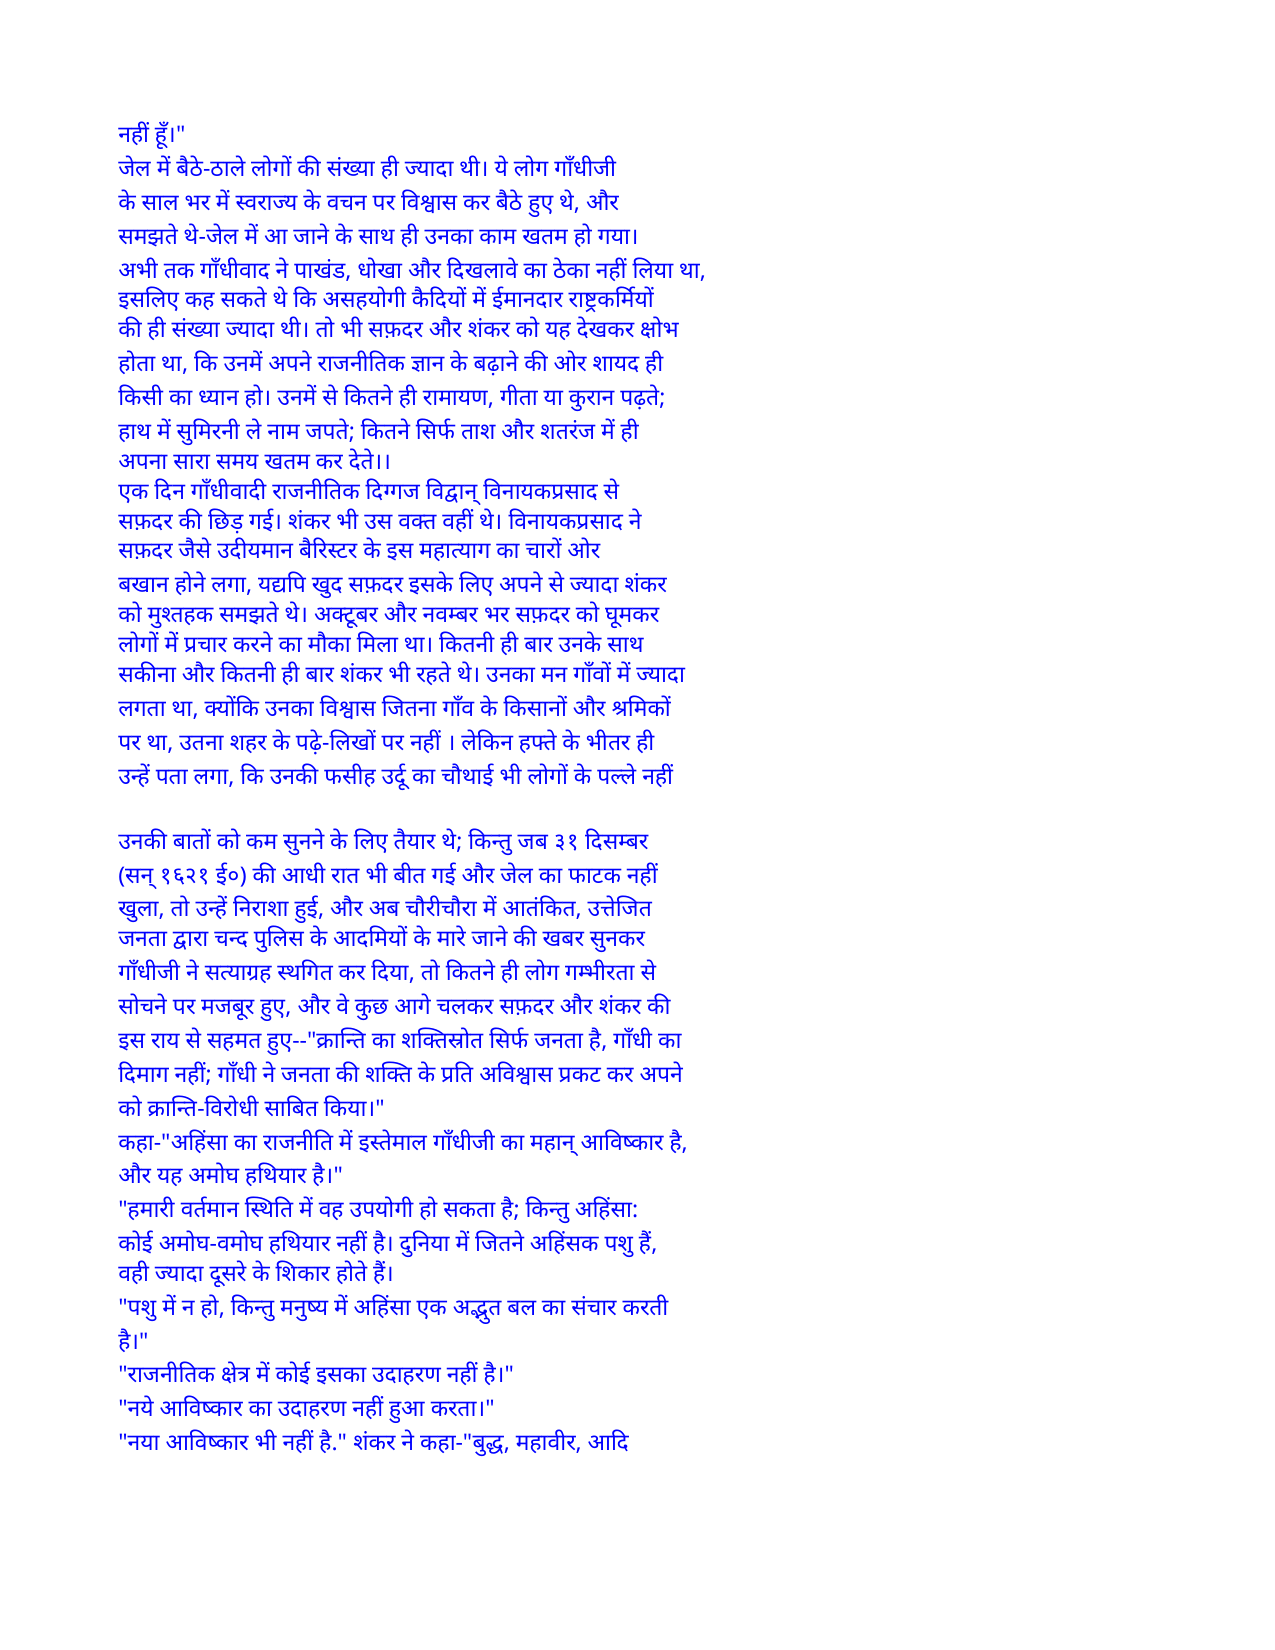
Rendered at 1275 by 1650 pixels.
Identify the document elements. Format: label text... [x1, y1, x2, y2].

text "नये आविष्कार का उदाहरण नहीं हुआ करता।" [118, 1392, 1157, 1426]
text इस राय से सहमत हुए--"क्रान्ति का शक्तिस्रोत सिर्फ जनता है, गाँधी का [118, 1024, 1157, 1058]
text को मुश्तहक समझते थे। अक्टूबर और नवम्बर भर सफ़दर को घूमकर [118, 602, 1157, 632]
text हाथ में सुमिरनी ले नाम जपते; कितने सिर्फ ताश और शतरंज में ही [118, 415, 1157, 449]
text के साल भर में स्वराज्य के वचन पर विश्वास कर बैठे हुए थे, और [118, 186, 1157, 220]
text जेल में बैठे-ठाले लोगों की संख्या ही ज्यादा थी। ये लोग गाँधीजी [118, 152, 1157, 186]
text कोई अमोघ-वमोघ हथियार नहीं है। दुनिया में जितने अहिंसक पशु हैं, [118, 1227, 1157, 1261]
text किसी का ध्यान हो। उनमें से कितने ही रामायण, गीता या कुरान पढ़ते; [118, 381, 1157, 415]
text समझते थे-जेल में आ जाने के साथ ही उनका काम खतम हो गया। [118, 220, 1157, 253]
text वही ज्यादा दूसरे के शिकार होते हैं। [118, 1261, 1157, 1291]
text "पशु में न हो, किन्तु मनुष्य में अहिंसा एक अद्भुत बल का संचार करती [118, 1291, 1157, 1324]
text "हमारी वर्तमान स्थिति में वह उपयोगी हो सकता है; किन्तु अहिंसा: [118, 1193, 1157, 1227]
text उनकी बातों को कम सुनने के लिए तैयार थे; किन्तु जब ३१ दिसम्बर [118, 825, 1157, 858]
text "नया आविष्कार भी नहीं है." शंकर ने कहा-"बुद्ध, महावीर, आदि [118, 1426, 1157, 1460]
text सोचने पर मजबूर हुए, और वे कुछ आगे चलकर सफ़दर और शंकर की [118, 990, 1157, 1024]
text है।" [118, 1324, 1157, 1358]
text बखान होने लगा, यद्यपि खुद सफ़दर इसके लिए अपने से ज्यादा शंकर [118, 568, 1157, 602]
text को क्रान्ति-विरोधी साबित किया।" [118, 1092, 1157, 1125]
text पर था, उतना शहर के पढ़े-लिखों पर नहीं । लेकिन हफ्ते के भीतर ही [118, 726, 1157, 759]
text जनता द्वारा चन्द पुलिस के आदमियों के मारे जाने की खबर सुनकर [118, 926, 1157, 956]
text गाँधीजी ने सत्याग्रह स्थगित कर दिया, तो कितने ही लोग गम्भीरता से [118, 956, 1157, 990]
text (सन् १६२१ ई०) की आधी रात भी बीत गई और जेल का फाटक नहीं [118, 858, 1157, 892]
text और यह अमोघ हथियार है।" [118, 1159, 1157, 1193]
text लोगों में प्रचार करने का मौका मिला था। कितनी ही बार उनके साथ [118, 632, 1157, 662]
text अपना सारा समय खतम कर देते।। [118, 449, 1157, 479]
text उन्हें पता लगा, कि उनकी फसीह उर्दू का चौथाई भी लोगों के पल्ले नहीं [118, 759, 1157, 793]
text लगता था, क्योंकि उनका विश्वास जितना गाँव के किसानों और श्रमिकों [118, 692, 1157, 726]
text कहा-"अहिंसा का राजनीति में इस्तेमाल गाँधीजी का महान् आविष्कार है, [118, 1125, 1157, 1159]
text सफ़दर जैसे उदीयमान बैरिस्टर के इस महात्याग का चारों ओर [118, 538, 1157, 568]
text एक दिन गाँधीवादी राजनीतिक दिग्गज विद्वान् विनायकप्रसाद से [118, 479, 1157, 508]
text इसलिए कह सकते थे कि असहयोगी कैदियों में ईमानदार राष्ट्रकर्मियों [118, 287, 1157, 317]
text खुला, तो उन्हें निराशा हुई, और अब चौरीचौरा में आतंकित, उत्तेजित [118, 892, 1157, 926]
text दिमाग नहीं; गाँधी ने जनता की शक्ति के प्रति अविश्वास प्रकट कर अपने [118, 1058, 1157, 1092]
text अभी तक गाँधीवाद ने पाखंड, धोखा और दिखलावे का ठेका नहीं लिया था, [118, 253, 1157, 287]
text नहीं हूँ।" [118, 118, 1157, 152]
text होता था, कि उनमें अपने राजनीतिक ज्ञान के बढ़ाने की ओर शायद ही [118, 347, 1157, 381]
text "राजनीतिक क्षेत्र में कोई इसका उदाहरण नहीं है।" [118, 1358, 1157, 1392]
text सफ़दर की छिड़ गई। शंकर भी उस वक्त वहीं थे। विनायकप्रसाद ने [118, 508, 1157, 538]
text सकीना और कितनी ही बार शंकर भी रहते थे। उनका मन गाँवों में ज्यादा [118, 662, 1157, 692]
text की ही संख्या ज्यादा थी। तो भी सफ़दर और शंकर को यह देखकर क्षोभ [118, 317, 1157, 347]
